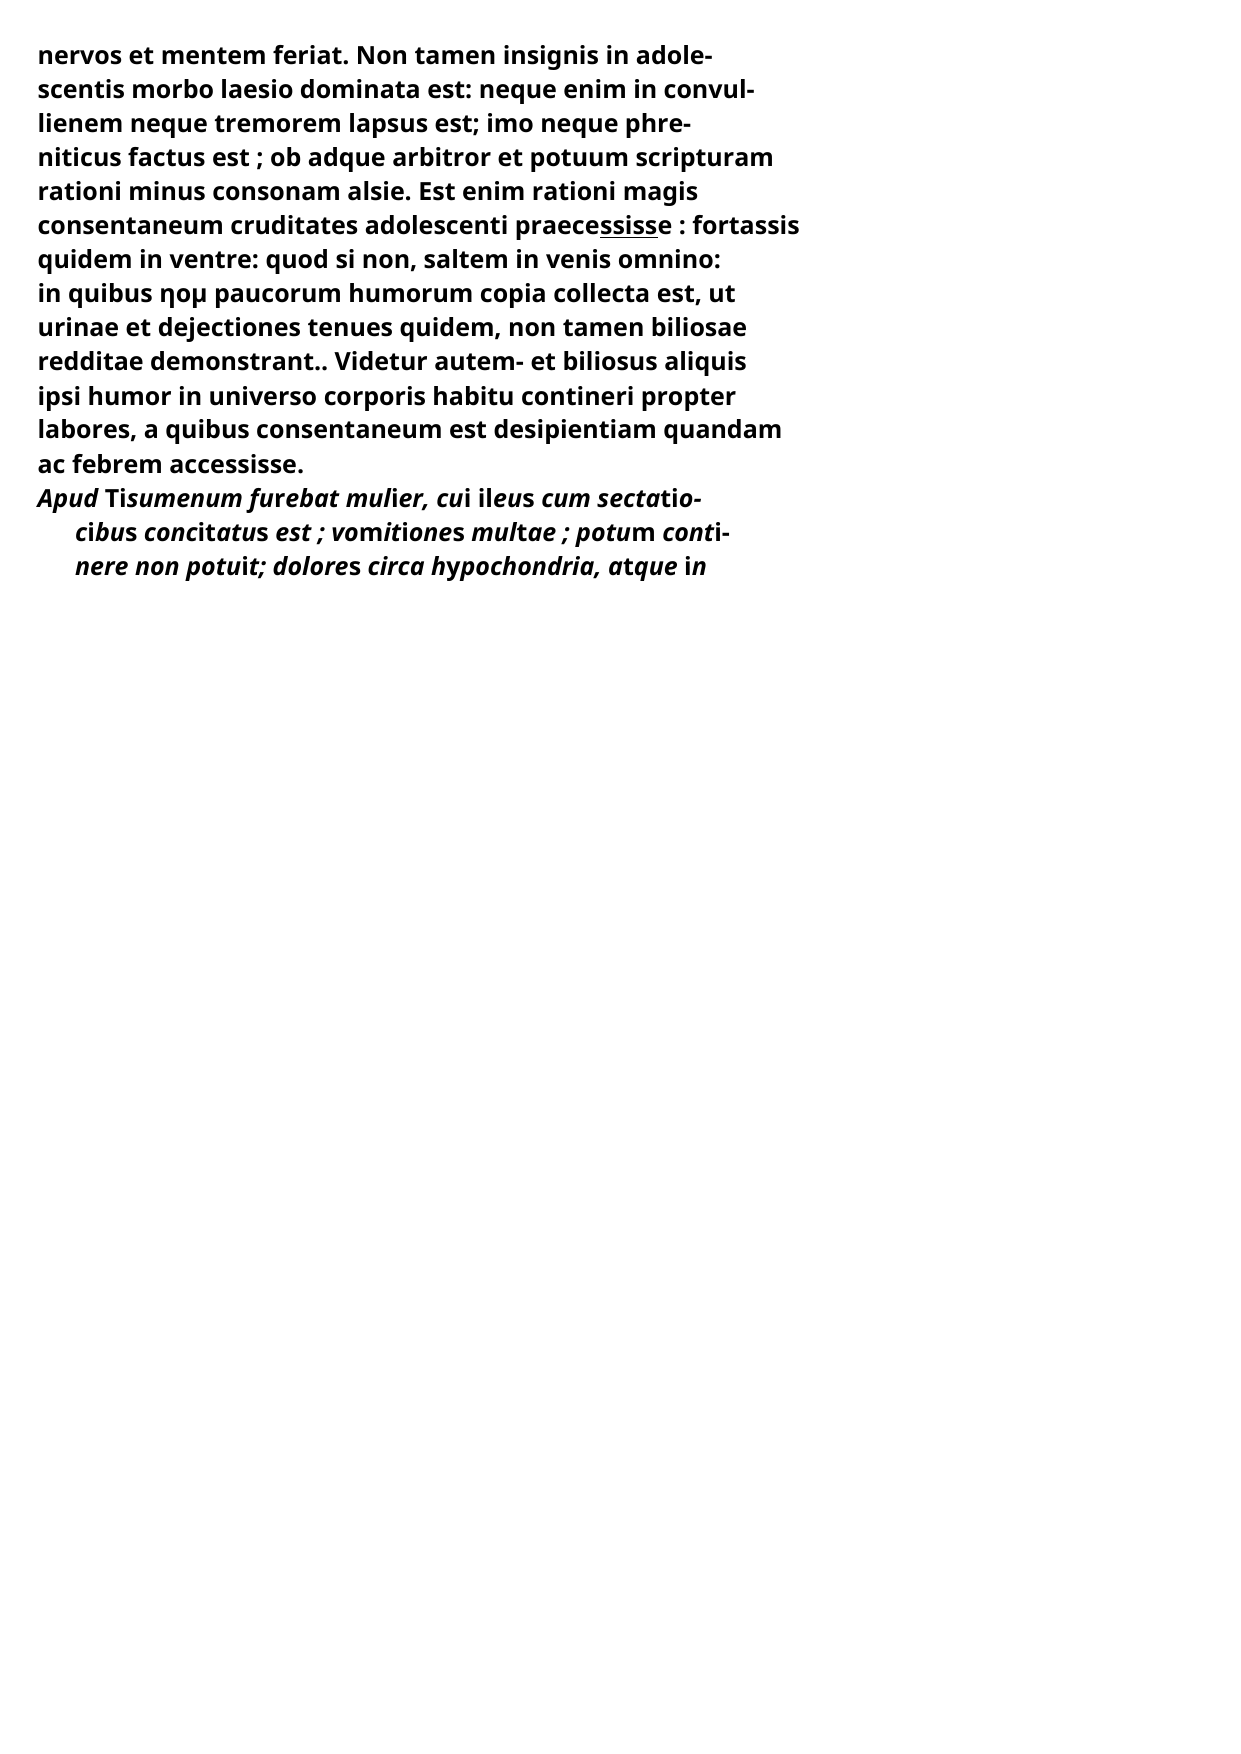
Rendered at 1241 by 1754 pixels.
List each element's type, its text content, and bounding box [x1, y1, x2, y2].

text Apud Tisumenum furebat mulier, cui ileus cum sectatio- cibus concitatus est ; vomitiones multae ; potum conti- nere non potuit; dolores circa hypochondria, atque in [37, 480, 1203, 582]
text nervos et mentem feriat. Non tamen insignis in adole- scentis morbo laesio dominata est: neque enim in convul- lienem neque tremorem lapsus est; imo neque phre- niticus factus est ; ob adque arbitror et potuum scripturam rationi minus consonam alsie. Est enim rationi magis consentaneum cruditates adolescenti praecessisse : fortassis quidem in ventre: quod si non, saltem in venis omnino: in quibus ηομ paucorum humorum copia collecta est, ut urinae et dejectiones tenues quidem, non tamen biliosae redditae demonstrant.. Videtur autem- et biliosus aliquis ipsi humor in universo corporis habitu contineri propter labores, a quibus consentaneum est desipientiam quandam ac febrem accessisse. [37, 37, 1203, 480]
